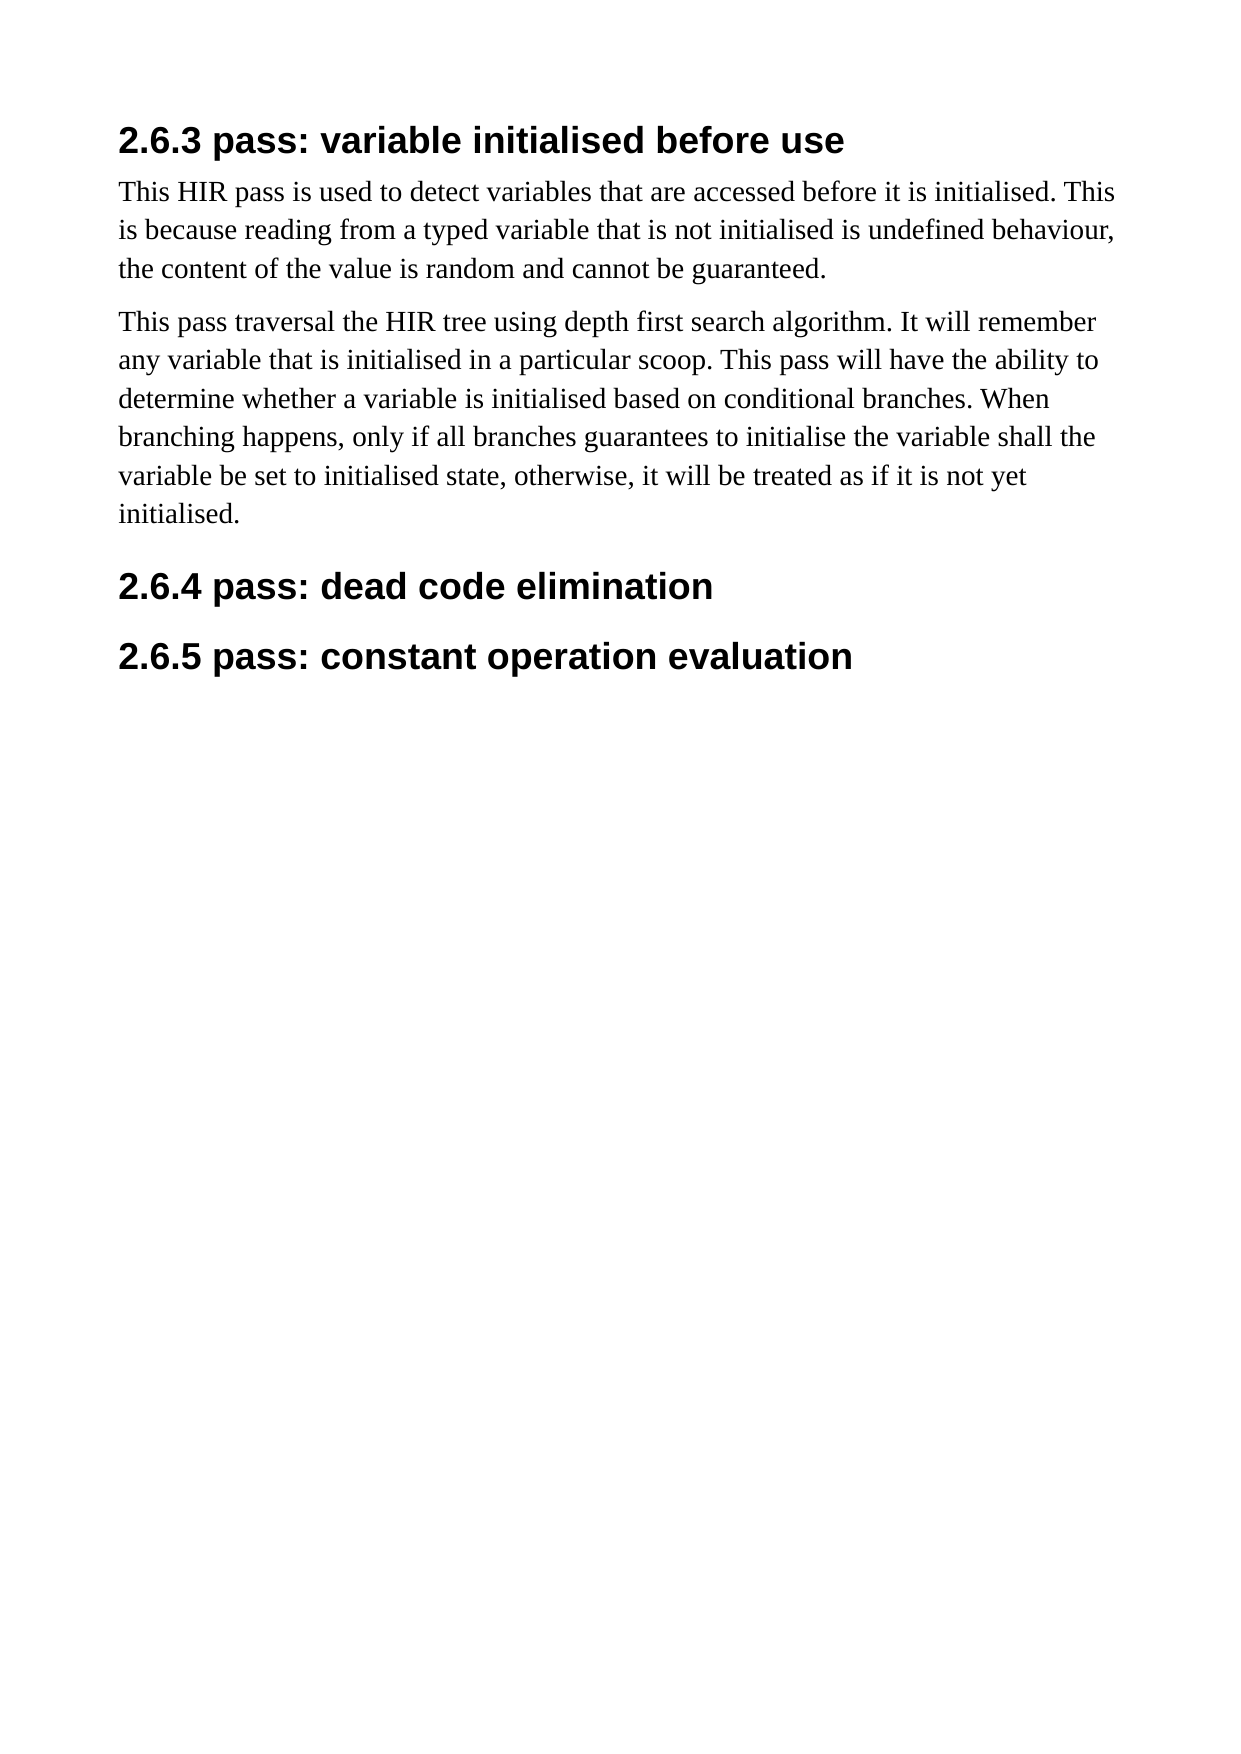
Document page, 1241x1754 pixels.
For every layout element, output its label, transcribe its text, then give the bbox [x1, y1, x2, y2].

subtitle 2.6.4 pass: dead code elimination [118, 564, 1122, 607]
text This HIR pass is used to detect variables that are accessed before it is initialised. This is because reading from a typed variable that is not initialised is undefined behaviour, the content of the value is random and cannot be guaranteed. [118, 174, 1122, 284]
text This pass traversal the HIR tree using depth first search algorithm. It will remember any variable that is initialised in a particular scoop. This pass will have the ability to determine whether a variable is initialised based on conditional branches. When branching happens, only if all branches guarantees to initialise the variable shall the variable be set to initialised state, otherwise, it will be treated as if it is not yet initialised. [118, 304, 1122, 530]
subtitle 2.6.5 pass: constant operation evaluation [118, 634, 1122, 678]
subtitle 2.6.3 pass: variable initialised before use [118, 118, 1122, 161]
